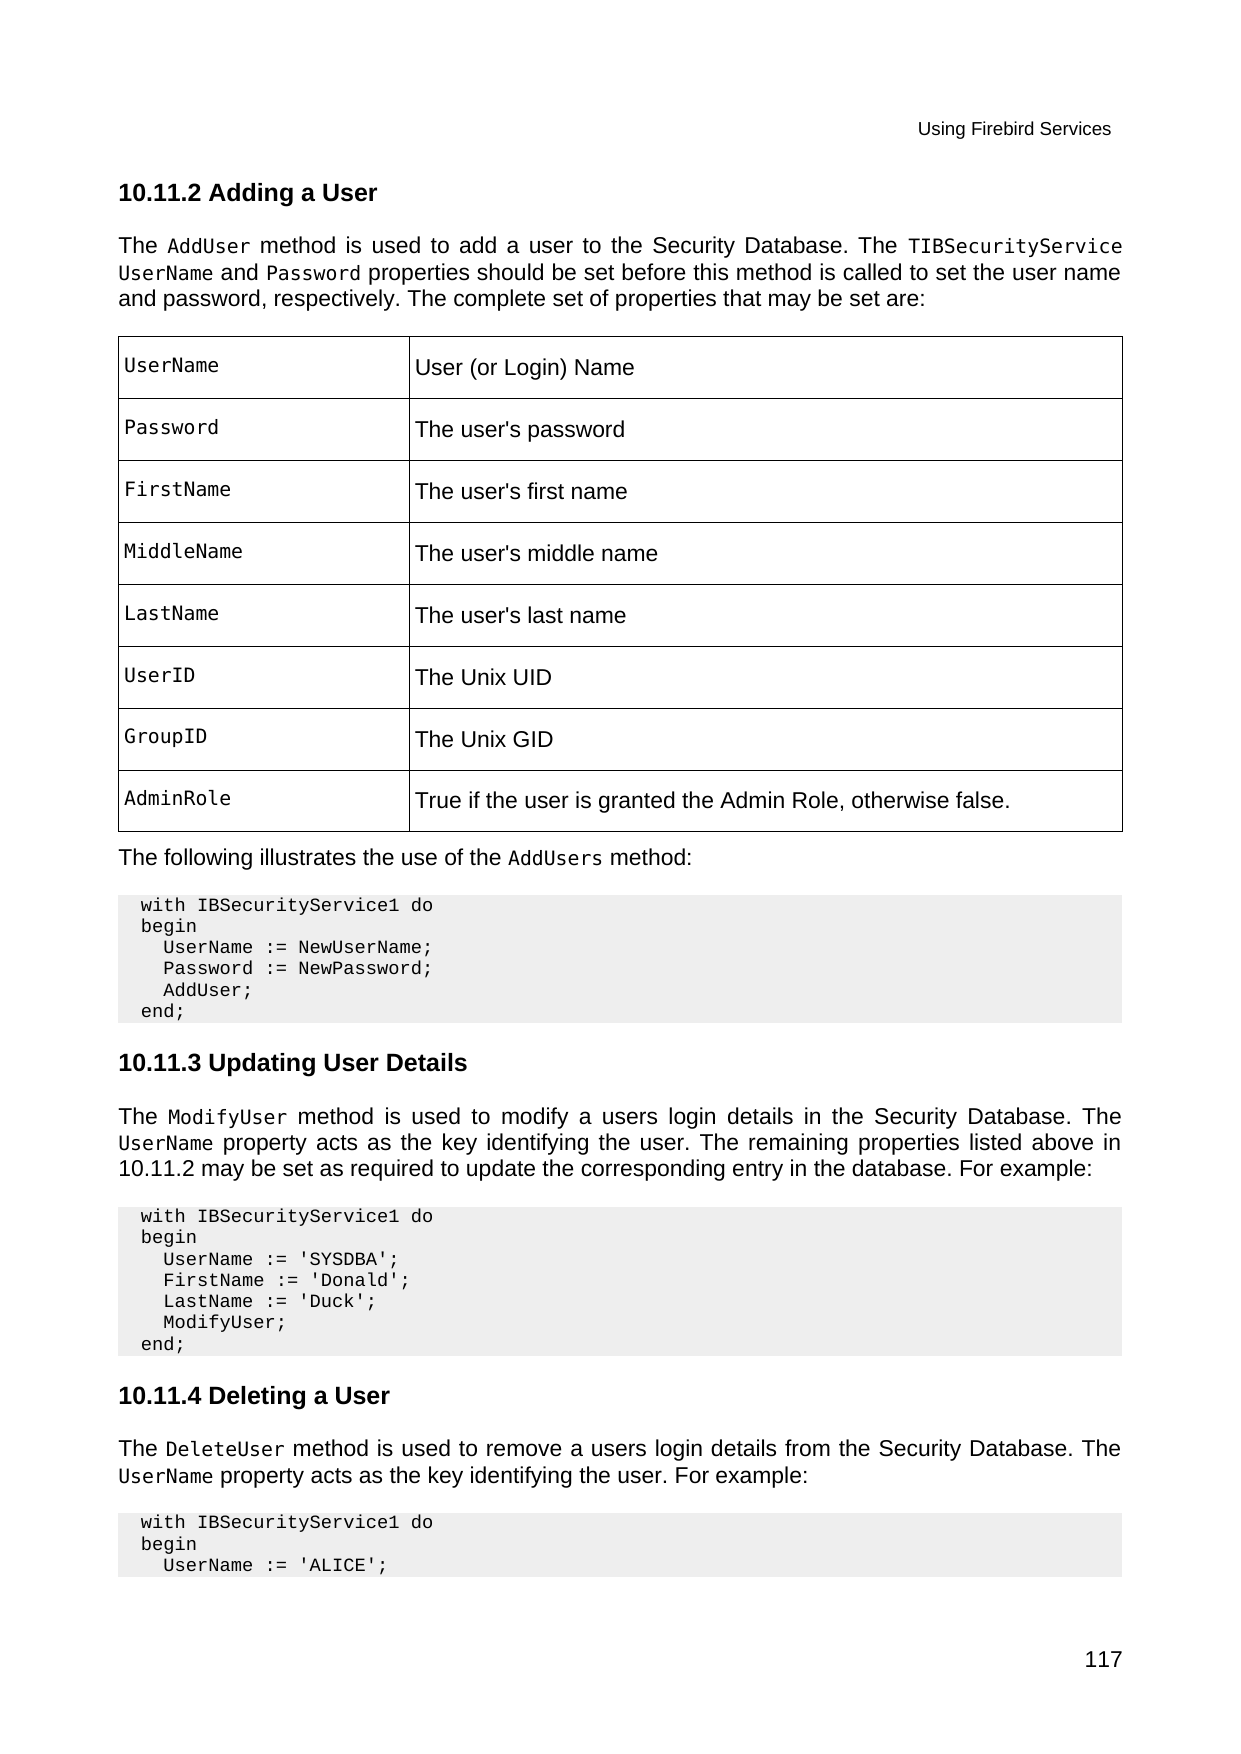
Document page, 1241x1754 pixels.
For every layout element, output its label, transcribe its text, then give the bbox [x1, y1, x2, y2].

text Password := NewPassword; [118, 959, 1122, 980]
text UserName := 'ALICE'; [118, 1556, 1122, 1577]
table_cell FirstName [119, 461, 409, 522]
table_cell True if the user is granted the Admin Role, otherwise false. [410, 771, 1122, 831]
table_cell MiddleName [119, 523, 409, 584]
text end; [118, 1002, 1122, 1023]
table_cell The user's middle name [410, 523, 1122, 584]
text The ModifyUser method is used to modify a users login details in the Security Database. The UserName property acts as the key identifying the user. The remaining properties listed above in 10.11.2 may be set as required to update the corresponding entry in the database. For example: [118, 1103, 1122, 1182]
table_cell The Unix UID [410, 647, 1122, 708]
text FirstName := 'Donald'; [118, 1271, 1122, 1292]
text begin [118, 1228, 1122, 1249]
text The AddUser method is used to add a user to the Security Database. The TIBSecurityService UserName and Password properties should be set before this method is called to set the user name and password, respectively. The complete set of properties that may be set are: [118, 232, 1122, 311]
text begin [118, 917, 1122, 938]
text The following illustrates the use of the AddUsers method: [118, 843, 1122, 870]
table_cell The Unix GID [410, 709, 1122, 769]
subtitle Adding a User [118, 178, 1122, 207]
text end; [118, 1334, 1122, 1356]
text with IBSecurityService1 do [118, 1207, 1122, 1228]
table_cell Password [119, 399, 409, 460]
text The DeleteUser method is used to remove a users login details from the Security Database. The UserName property acts as the key identifying the user. For example: [118, 1435, 1122, 1488]
text with IBSecurityService1 do [118, 895, 1122, 917]
subtitle Updating User Details [118, 1048, 1122, 1077]
table_cell LastName [119, 585, 409, 646]
table_header User (or Login) Name [410, 337, 1122, 398]
table_cell The user's password [410, 399, 1122, 460]
table_cell GroupID [119, 709, 409, 769]
table_cell UserID [119, 647, 409, 708]
text begin [118, 1534, 1122, 1556]
table_header UserName [119, 337, 409, 398]
table_cell AdminRole [119, 771, 409, 831]
text with IBSecurityService1 do [118, 1513, 1122, 1534]
text ModifyUser; [118, 1313, 1122, 1334]
text LastName := 'Duck'; [118, 1292, 1122, 1313]
text UserName := NewUserName; [118, 938, 1122, 959]
subtitle Deleting a User [118, 1381, 1122, 1410]
table_cell The user's first name [410, 461, 1122, 522]
table_cell The user's last name [410, 585, 1122, 646]
text UserName := 'SYSDBA'; [118, 1249, 1122, 1271]
text AddUser; [118, 980, 1122, 1002]
